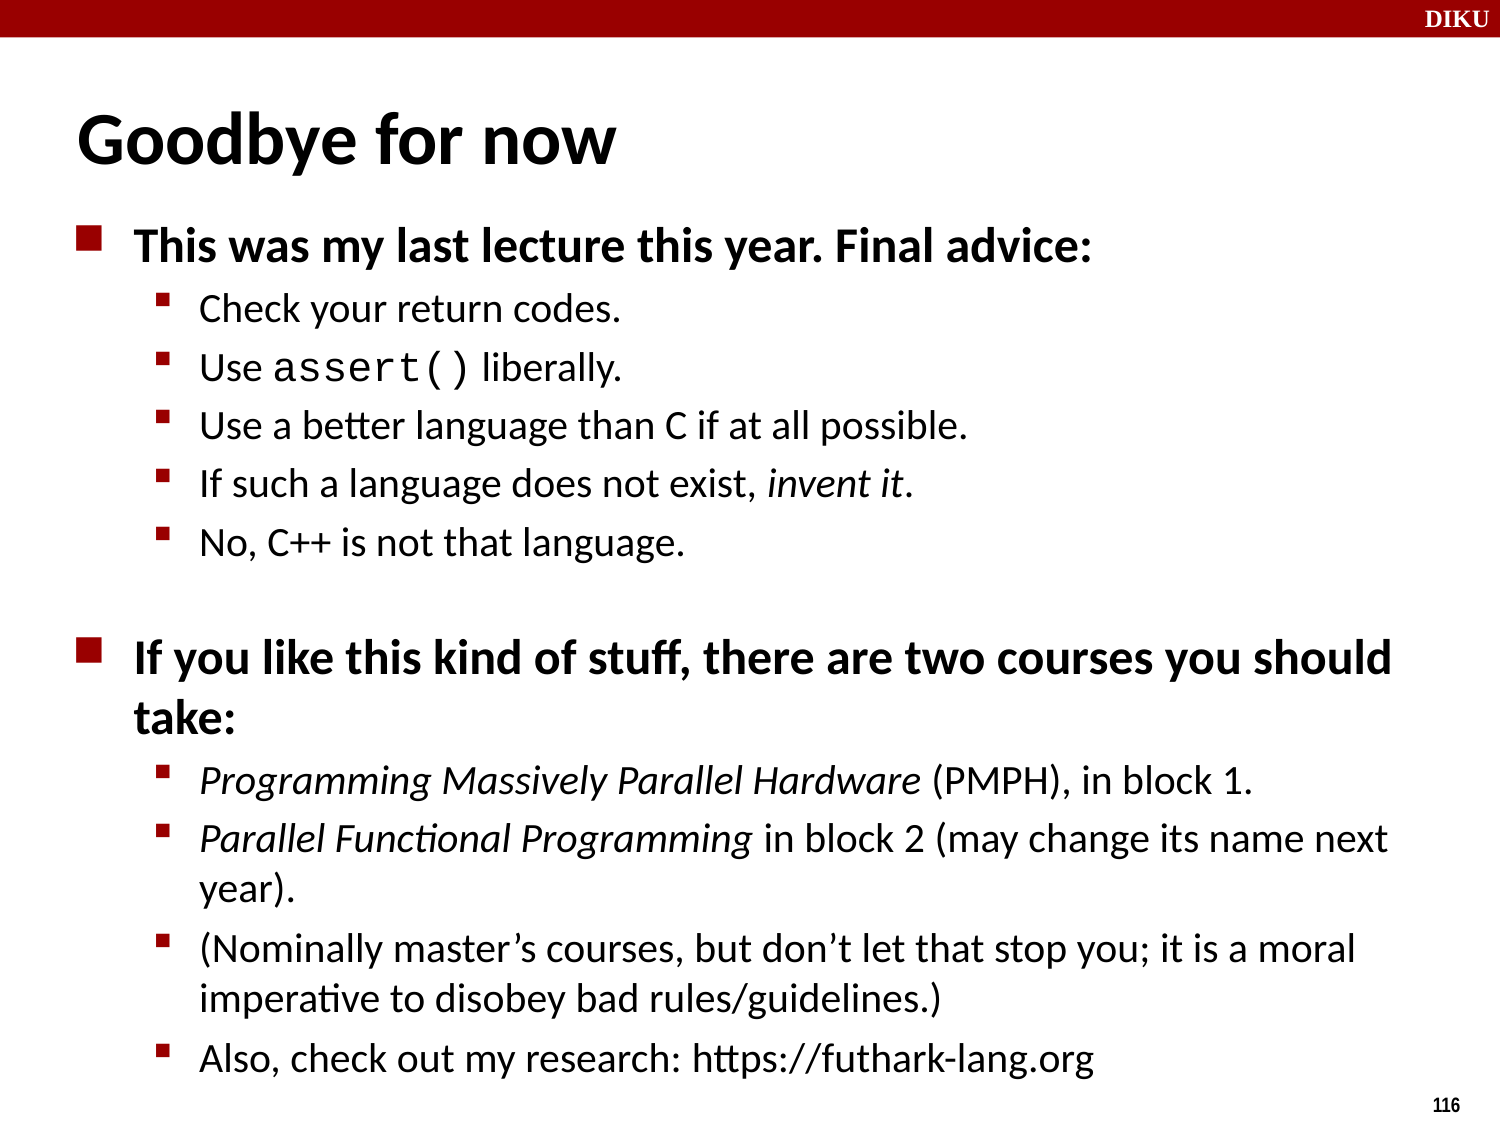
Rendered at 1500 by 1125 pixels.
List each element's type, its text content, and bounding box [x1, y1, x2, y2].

text_box Goodbye for now [62, 87, 1191, 182]
text_box This was my last lecture this year. Final advice: Check your return codes. Use assert() liberally. Use a better language than C if at all possible. If such a language does not exist, invent it. No, C++ is not that language. If you like this kind of stuff, there are two courses you should take: Programming Massively Parallel Hardware (PMPH), in block 1. Parallel Functional Programming in block 2 (may change its name next year). (Nominally master’s courses, but don’t let that stop you; it is a moral imperative to disobey bad rules/guidelines.) Also, check out my research: https://futhark-lang.org [62, 205, 1453, 1063]
